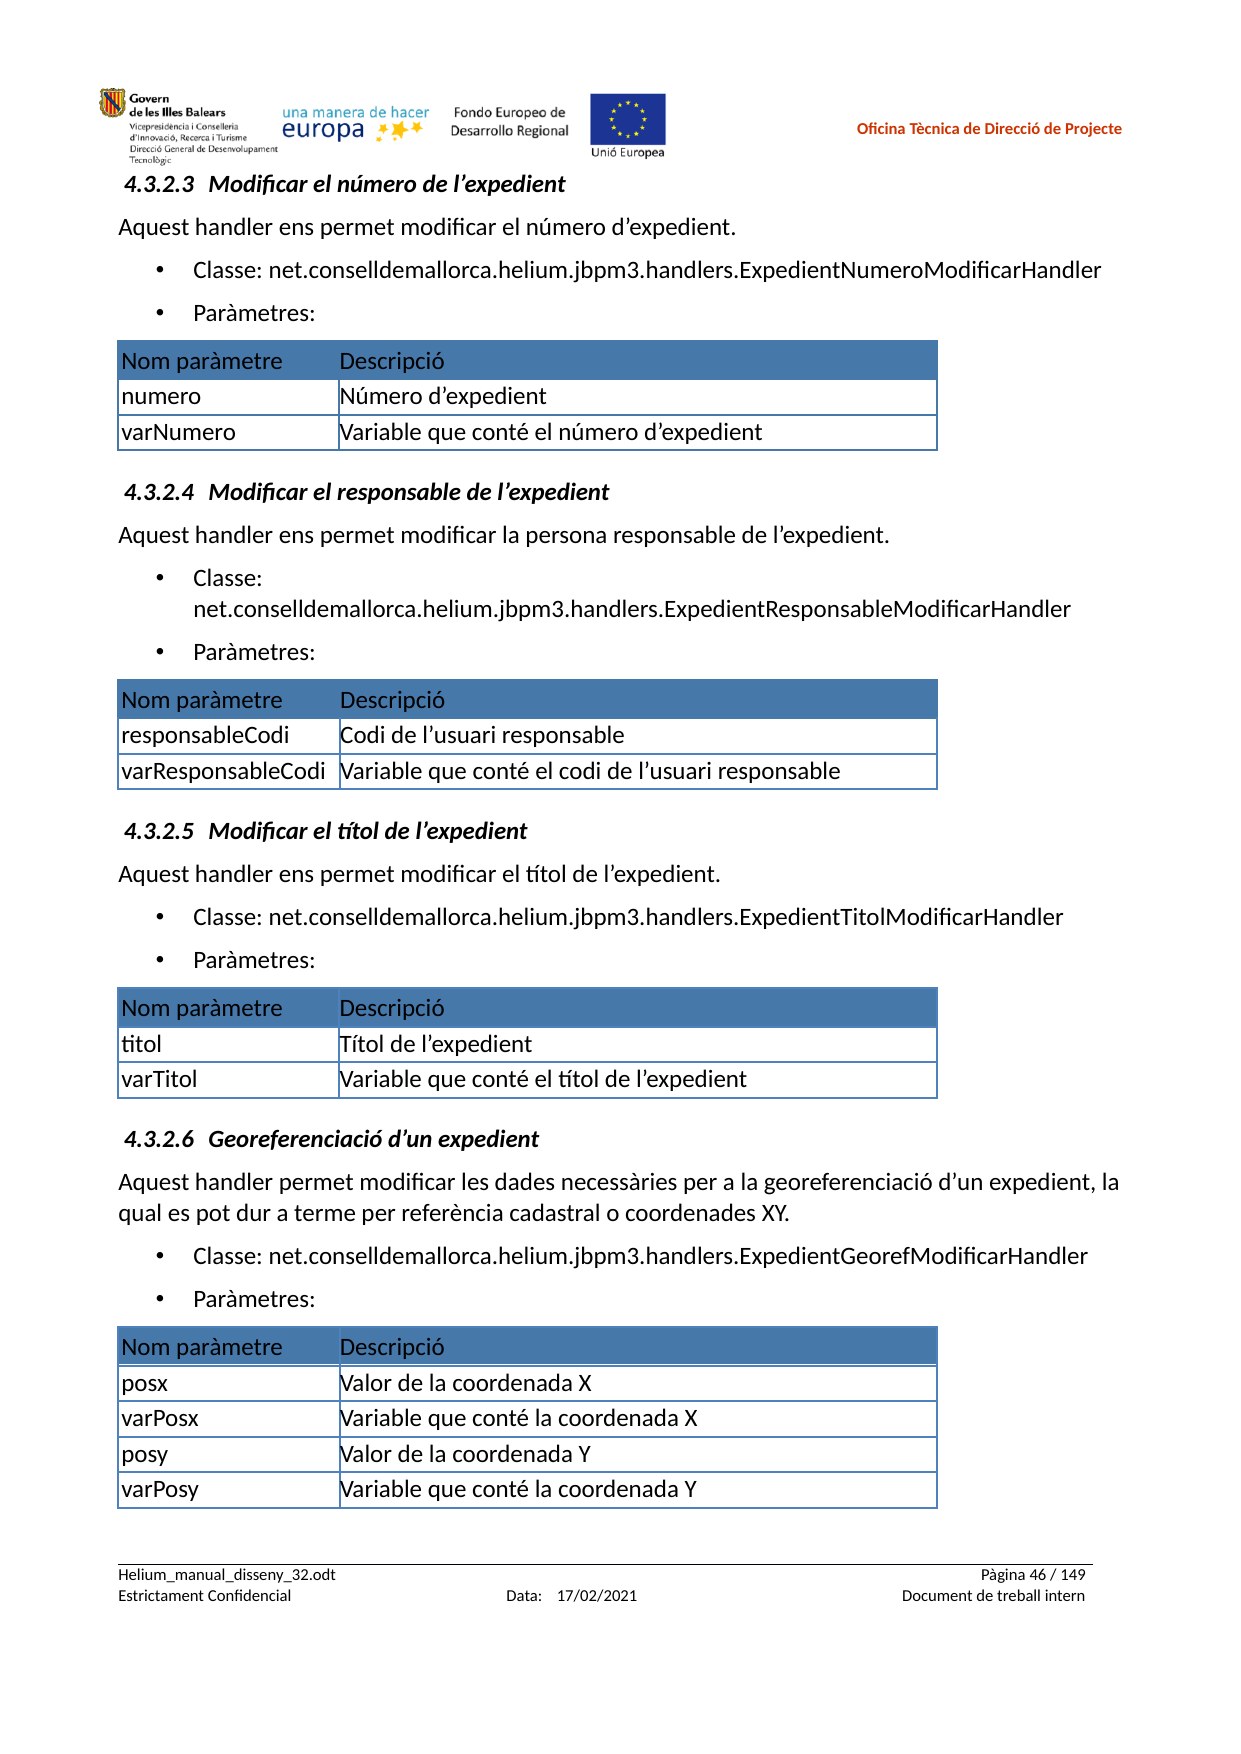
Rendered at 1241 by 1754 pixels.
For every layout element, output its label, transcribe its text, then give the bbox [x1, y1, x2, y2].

text Aquest handler ens permet modificar el títol de l’expedient. [118, 858, 1122, 889]
list Classe: net.conselldemallorca.helium.jbpm3.handlers.ExpedientNumeroModificarHandler [156, 254, 1122, 284]
list Paràmetres: [156, 1283, 1122, 1314]
table_cell responsableCodi [119, 719, 339, 753]
subtitle Georeferenciació d’un expedient [118, 1124, 1122, 1154]
table_header Descripció [340, 342, 936, 378]
subtitle Modificar el títol de l’expedient [118, 815, 1122, 846]
table_header Nom paràmetre [119, 342, 338, 378]
table_cell Valor de la coordenada Y [341, 1438, 936, 1471]
table_header Descripció [340, 989, 936, 1026]
table_cell Variable que conté el número d’expedient [340, 416, 936, 449]
text Aquest handler ens permet modificar el número d’expedient. [118, 211, 1122, 241]
list Classe: net.conselldemallorca.helium.jbpm3.handlers.ExpedientTitolModificarHandler [156, 901, 1122, 932]
table_cell titol [119, 1028, 338, 1061]
table_header Nom paràmetre [119, 1328, 339, 1364]
list Classe: net.conselldemallorca.helium.jbpm3.handlers.ExpedientGeorefModificarHandler [156, 1240, 1122, 1271]
table_cell varNumero [119, 416, 338, 449]
list Classe: net.conselldemallorca.helium.jbpm3.handlers.ExpedientResponsableModificarHandler [156, 562, 1122, 623]
table_cell varResponsableCodi [119, 755, 339, 788]
subtitle Modificar el número de l’expedient [118, 168, 1122, 198]
text Aquest handler permet modificar les dades necessàries per a la georeferenciació d’un expedient, la qual es pot dur a terme per referència cadastral o coordenades XY. [118, 1167, 1122, 1228]
table_header Nom paràmetre [119, 681, 339, 717]
table_header Nom paràmetre [119, 989, 338, 1026]
table_cell Títol de l’expedient [340, 1028, 936, 1061]
table_cell varPosy [119, 1473, 339, 1507]
table_cell Valor de la coordenada X [341, 1367, 936, 1400]
table_cell Variable que conté el títol de l’expedient [340, 1063, 936, 1097]
table_cell numero [119, 380, 338, 414]
picture [99, 87, 668, 166]
table_cell posx [119, 1367, 339, 1400]
table_cell Variable que conté la coordenada X [341, 1402, 936, 1436]
table_header Descripció [341, 681, 936, 717]
table_cell Codi de l’usuari responsable [341, 719, 936, 753]
list Paràmetres: [156, 297, 1122, 327]
table_cell Número d’expedient [340, 380, 936, 414]
table_cell varPosx [119, 1402, 339, 1436]
list Paràmetres: [156, 944, 1122, 975]
subtitle Modificar el responsable de l’expedient [118, 476, 1122, 507]
table_cell varTitol [119, 1063, 338, 1097]
text Aquest handler ens permet modificar la persona responsable de l’expedient. [118, 519, 1122, 550]
table_cell Variable que conté la coordenada Y [341, 1473, 936, 1507]
table_header Descripció [341, 1328, 936, 1364]
list Paràmetres: [156, 636, 1122, 666]
table_cell Variable que conté el codi de l’usuari responsable [341, 755, 936, 788]
table_cell posy [119, 1438, 339, 1471]
